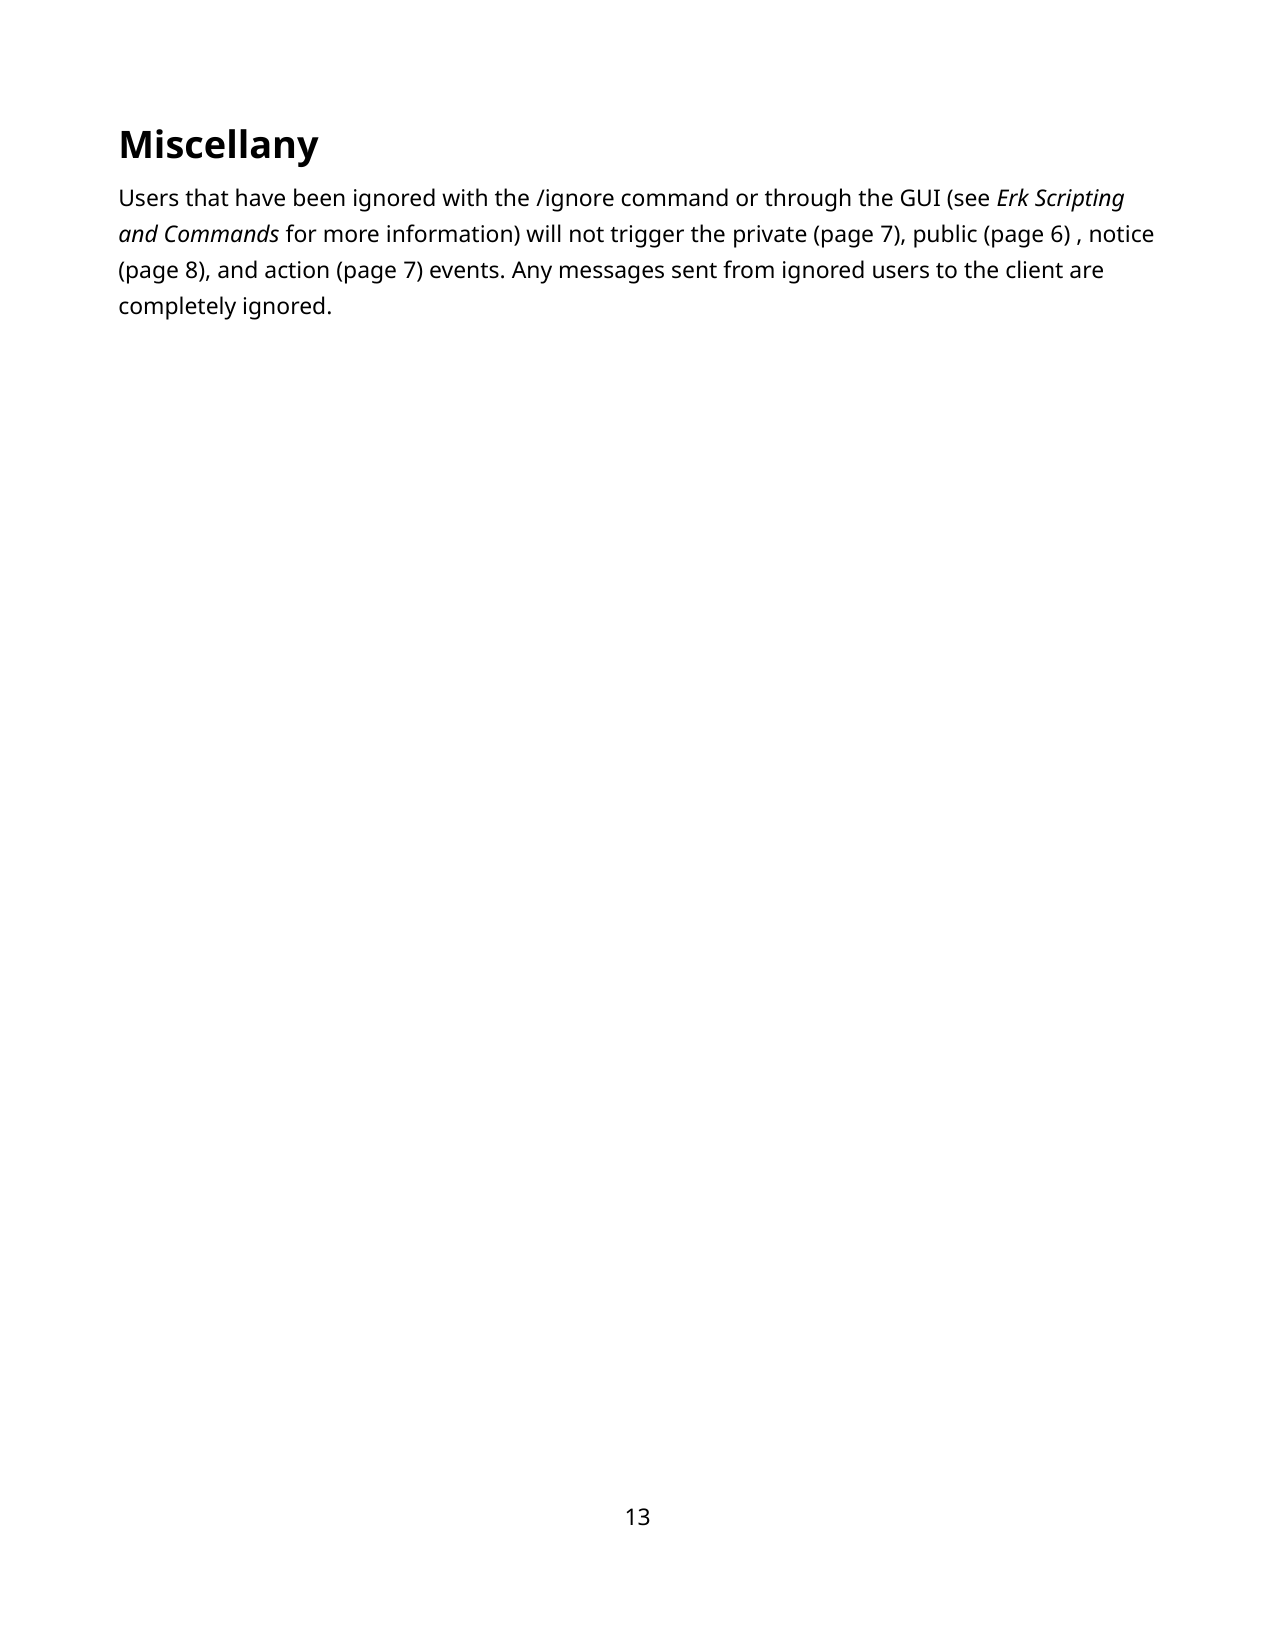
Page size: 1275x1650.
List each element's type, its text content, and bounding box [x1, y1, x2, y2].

text Users that have been ignored with the /ignore command or through the GUI (see Erk Scripting and Commands for more information) will not trigger the private (page 6), public (page 6) , notice (page 7), and action (page 6) events. Any messages sent from ignored users to the client are completely ignored. [118, 182, 1157, 321]
subtitle Miscellany [118, 118, 1157, 170]
